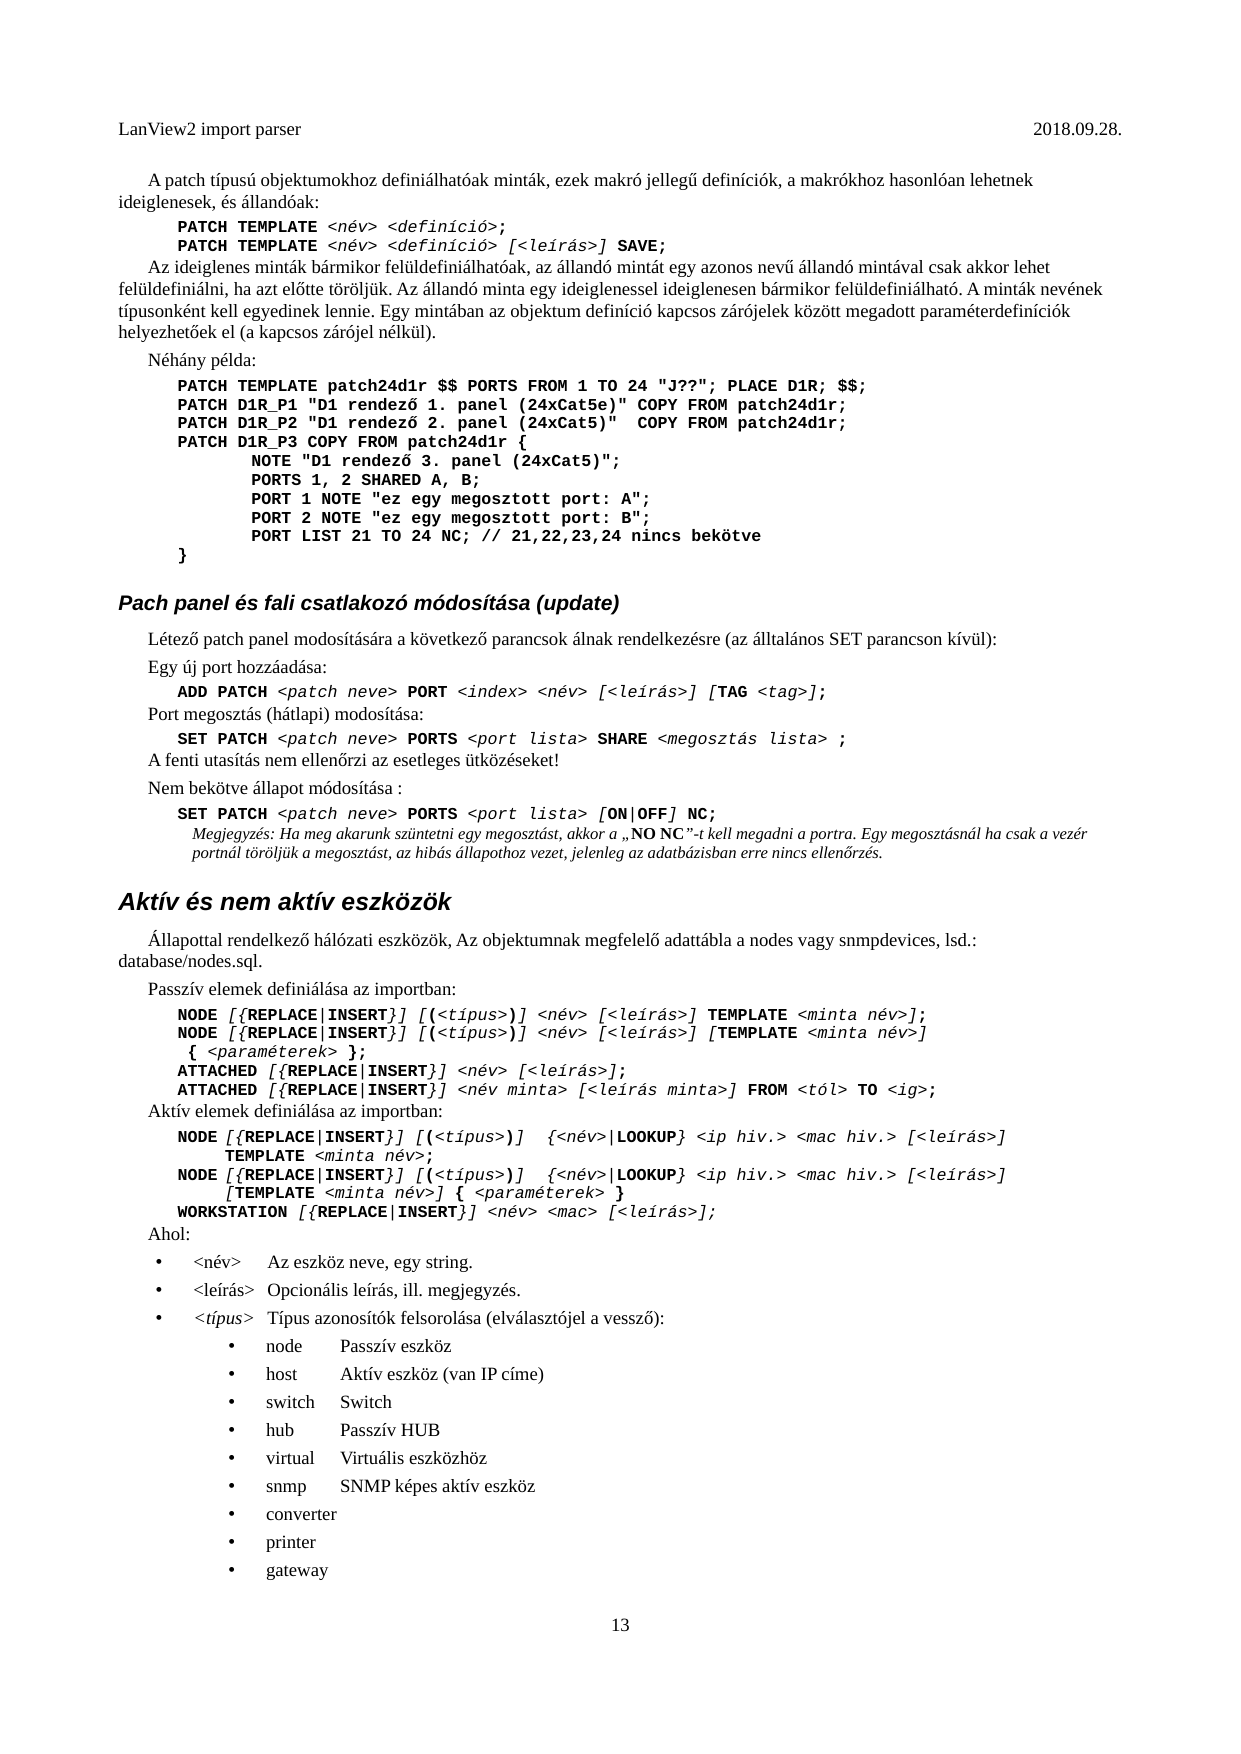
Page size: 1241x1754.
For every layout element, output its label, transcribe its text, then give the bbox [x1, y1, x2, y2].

text NODE [{REPLACE|INSERT}] [(<típus>)] {<név>|LOOKUP} <ip hiv.> <mac hiv.> [<leírás>] [177, 1166, 1122, 1185]
list host Aktív eszköz (van IP címe) [228, 1363, 1122, 1384]
text NOTE "D1 rendező 3. panel (24xCat5)"; [177, 453, 1122, 471]
text Állapottal rendelkező hálózati eszközök, Az objektumnak megfelelő adattábla a nodes vagy snmpdevices, lsd.: database/nodes.sql. [118, 928, 1122, 972]
text ATTACHED [{REPLACE|INSERT}] <név> [<leírás>]; [177, 1063, 1122, 1082]
list switch Switch [228, 1391, 1122, 1412]
subtitle Pach panel és fali csatlakozó módosítása (update) [118, 591, 1122, 615]
text A patch típusú objektumokhoz definiálhatóak minták, ezek makró jellegű definíciók, a makrókhoz hasonlóan lehetnek ideiglenesek, és állandóak: [118, 169, 1122, 212]
text PORT LIST 21 TO 24 NC; // 21,22,23,24 nincs bekötve [177, 528, 1122, 547]
text NODE [{REPLACE|INSERT}] [(<típus>)] <név> [<leírás>] TEMPLATE <minta név>]; [177, 1006, 1122, 1025]
text ADD PATCH <patch neve> PORT <index> <név> [<leírás>] [TAG <tag>]; [177, 683, 1122, 702]
text TEMPLATE <minta név>; [177, 1147, 1122, 1166]
list converter [228, 1503, 1122, 1524]
text PATCH D1R_P3 COPY FROM patch24d1r { [177, 434, 1122, 453]
text PORT 2 NOTE "ez egy megosztott port: B"; [177, 509, 1122, 528]
text PATCH D1R_P1 "D1 rendező 1. panel (24xCat5e)" COPY FROM patch24d1r; [177, 396, 1122, 415]
list snmp SNMP képes aktív eszköz [228, 1475, 1122, 1496]
list <név> Az eszköz neve, egy string. [156, 1251, 1122, 1272]
text ATTACHED [{REPLACE|INSERT}] <név minta> [<leírás minta>] FROM <tól> TO <ig>; [177, 1082, 1122, 1100]
list <típus> Típus azonosítók felsorolása (elválasztójel a vessző): [156, 1307, 1122, 1328]
text SET PATCH <patch neve> PORTS <port lista> SHARE <megosztás lista> ; [177, 730, 1122, 749]
text PORT 1 NOTE "ez egy megosztott port: A"; [177, 490, 1122, 509]
list node Passzív eszköz [228, 1335, 1122, 1356]
text } [177, 547, 1122, 566]
text Néhány példa: [118, 349, 1122, 371]
list <leírás> Opcionális leírás, ill. megjegyzés. [156, 1279, 1122, 1300]
subtitle Aktív és nem aktív eszközök [118, 887, 1122, 916]
text Egy új port hozzáadása: [118, 656, 1122, 677]
text NODE [{REPLACE|INSERT}] [(<típus>)] <név> [<leírás>] [TEMPLATE <minta név>] { <paraméterek> }; [177, 1025, 1122, 1063]
list hub Passzív HUB [228, 1419, 1122, 1440]
text Az ideiglenes minták bármikor felüldefiniálhatóak, az állandó mintát egy azonos nevű állandó mintával csak akkor lehet felüldefiniálni, ha azt előtte töröljük. Az állandó minta egy ideiglenessel ideiglenesen bármikor felüldefiniálható. A minták nevének típusonként kell egyedinek lennie. Egy mintában az objektum definíció kapcsos zárójelek között megadott paraméterdefiníciók helyezhetőek el (a kapcsos zárójel nélkül). [118, 256, 1122, 343]
list gateway [228, 1559, 1122, 1581]
text PORTS 1, 2 SHARED A, B; [177, 471, 1122, 490]
text Megjegyzés: Ha meg akarunk szüntetni egy megosztást, akkor a „NO NC”-t kell megadni a portra. Egy megosztásnál ha csak a vezér portnál töröljük a megosztást, az hibás állapothoz vezet, jelenleg az adatbázisban erre nincs ellenőrzés. [192, 824, 1122, 862]
text PATCH TEMPLATE <név> <definíció>; [177, 219, 1122, 238]
text SET PATCH <patch neve> PORTS <port lista> [ON|OFF] NC; [177, 805, 1122, 824]
text Port megosztás (hátlapi) modosítása: [118, 702, 1122, 724]
text Ahol: [118, 1223, 1122, 1244]
text PATCH TEMPLATE <név> <definíció> [<leírás>] SAVE; [177, 238, 1122, 256]
text A fenti utasítás nem ellenőrzi az esetleges ütközéseket! [118, 749, 1122, 771]
text NODE [{REPLACE|INSERT}] [(<típus>)] {<név>|LOOKUP} <ip hiv.> <mac hiv.> [<leírás>] [177, 1128, 1122, 1147]
text Nem bekötve állapot módosítása : [118, 777, 1122, 799]
text WORKSTATION [{REPLACE|INSERT}] <név> <mac> [<leírás>]; [177, 1204, 1122, 1223]
text [TEMPLATE <minta név>] { <paraméterek> } [177, 1185, 1122, 1204]
text PATCH D1R_P2 "D1 rendező 2. panel (24xCat5)" COPY FROM patch24d1r; [177, 415, 1122, 434]
text Passzív elemek definiálása az importban: [118, 978, 1122, 1000]
text Létező patch panel modosítására a következő parancsok álnak rendelkezésre (az álltalános SET parancson kívül): [118, 627, 1122, 649]
list virtual Virtuális eszközhöz [228, 1447, 1122, 1468]
text Aktív elemek definiálása az importban: [118, 1100, 1122, 1122]
list printer [228, 1531, 1122, 1552]
text PATCH TEMPLATE patch24d1r $$ PORTS FROM 1 TO 24 "J??"; PLACE D1R; $$; [177, 377, 1122, 396]
